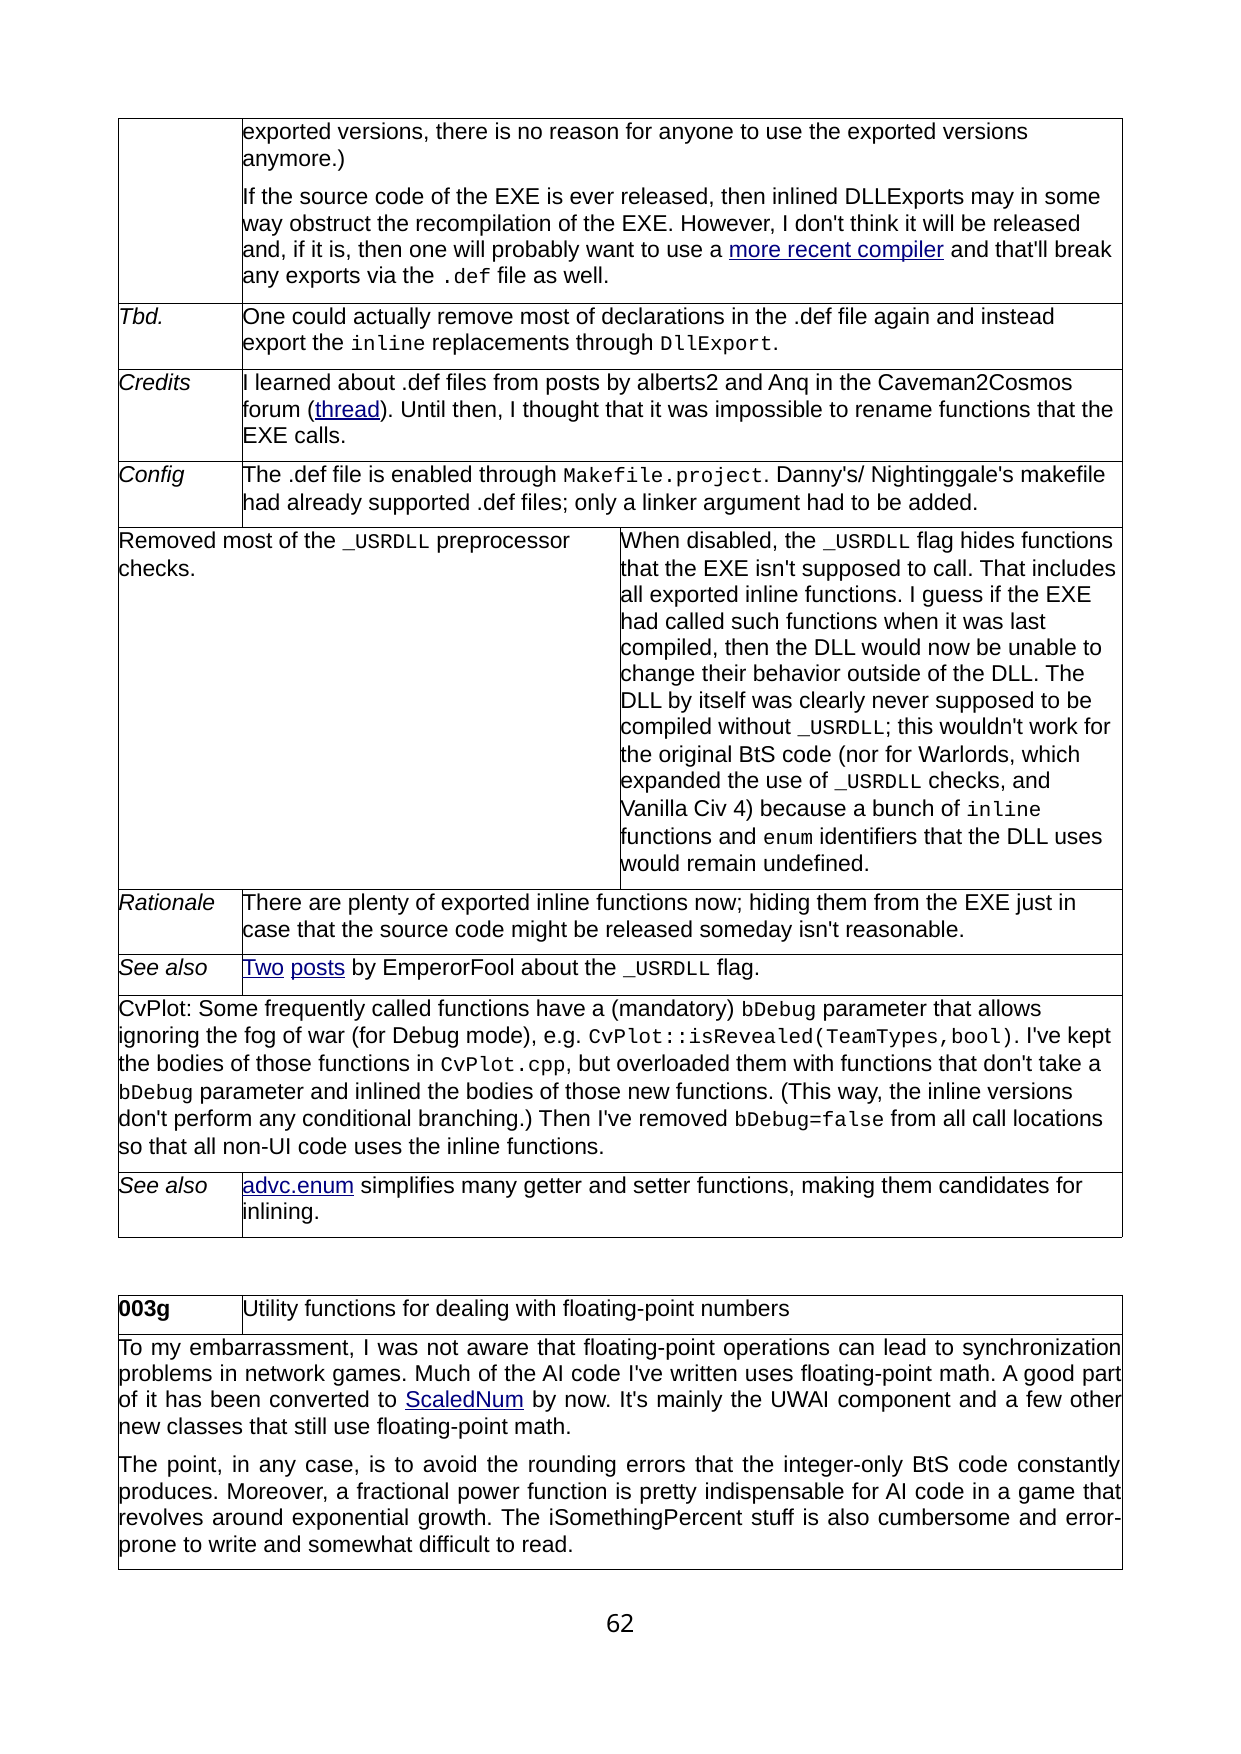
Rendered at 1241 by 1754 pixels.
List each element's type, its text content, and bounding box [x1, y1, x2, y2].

table_cell Tbd. [119, 304, 242, 369]
table_cell See also [119, 955, 242, 994]
table_cell To my embarrassment, I was not aware that floating-point operations can lead to synchronization problems in network games. Much of the AI code I've written uses floating-point math. A good part of it has been converted to ScaledNum by now. It's mainly the UWAI component and a few other new classes that still use floating-point math. The point, in any case, is to avoid the rounding errors that the integer-only BtS code constantly produces. Moreover, a fractional power function is pretty indispensable for AI code in a game that revolves around exponential growth. The iSomethingPercent stuff is also cumbersome and error-prone to write and somewhat difficult to read. [119, 1335, 1122, 1569]
table_cell One could actually remove most of declarations in the .def file again and instead export the inline replacements through DllExport. [243, 304, 1122, 369]
table_cell Credits [119, 370, 242, 461]
table_header 003g [119, 1296, 242, 1333]
table_cell CvPlot: Some frequently called functions have a (mandatory) bDebug parameter that allows ignoring the fog of war (for Debug mode), e.g. CvPlot::isRevealed(TeamTypes,bool). I've kept the bodies of those functions in CvPlot.cpp, but overloaded them with functions that don't take a bDebug parameter and inlined the bodies of those new functions. (This way, the inline versions don't perform any conditional branching.) Then I've removed bDebug=false from all call locations so that all non-UI code uses the inline functions. [119, 996, 1122, 1172]
table_cell exported versions, there is no reason for anyone to use the exported versions anymore.) If the source code of the EXE is ever released, then inlined DLLExports may in some way obstruct the recompilation of the EXE. However, I don't think it will be released and, if it is, then one will probably want to use a more recent compiler and that'll break any exports via the .def file as well. [243, 119, 1122, 302]
table_cell There are plenty of exported inline functions now; hiding them from the EXE just in case that the source code might be released someday isn't reasonable. [243, 890, 1122, 954]
table_cell [119, 119, 242, 302]
table_cell See also [119, 1173, 242, 1237]
table_cell Rationale [119, 890, 242, 954]
table_cell Two posts by EmperorFool about the _USRDLL flag. [243, 955, 1122, 994]
table_cell I learned about .def files from posts by alberts2 and Anq in the Caveman2Cosmos forum (thread). Until then, I thought that it was impossible to rename functions that the EXE calls. [243, 370, 1122, 461]
table_cell When disabled, the _USRDLL flag hides functions that the EXE isn't supposed to call. That includes all exported inline functions. I guess if the EXE had called such functions when it was last compiled, then the DLL would now be unable to change their behavior outside of the DLL. The DLL by itself was clearly never supposed to be compiled without _USRDLL; this wouldn't work for the original BtS code (nor for Warlords, which expanded the use of _USRDLL checks, and Vanilla Civ 4) because a bunch of inline functions and enum identifiers that the DLL uses would remain undefined. [621, 528, 1122, 889]
table_cell Removed most of the _USRDLL preprocessor checks. [119, 528, 620, 889]
table_header Utility functions for dealing with floating-point numbers [243, 1296, 1122, 1333]
table_cell advc.enum simplifies many getter and setter functions, making them candidates for inlining. [243, 1173, 1122, 1237]
table_cell The .def file is enabled through Makefile.project. Danny's/ Nightinggale's makefile had already supported .def files; only a linker argument had to be added. [243, 462, 1122, 527]
table_cell Config [119, 462, 242, 527]
